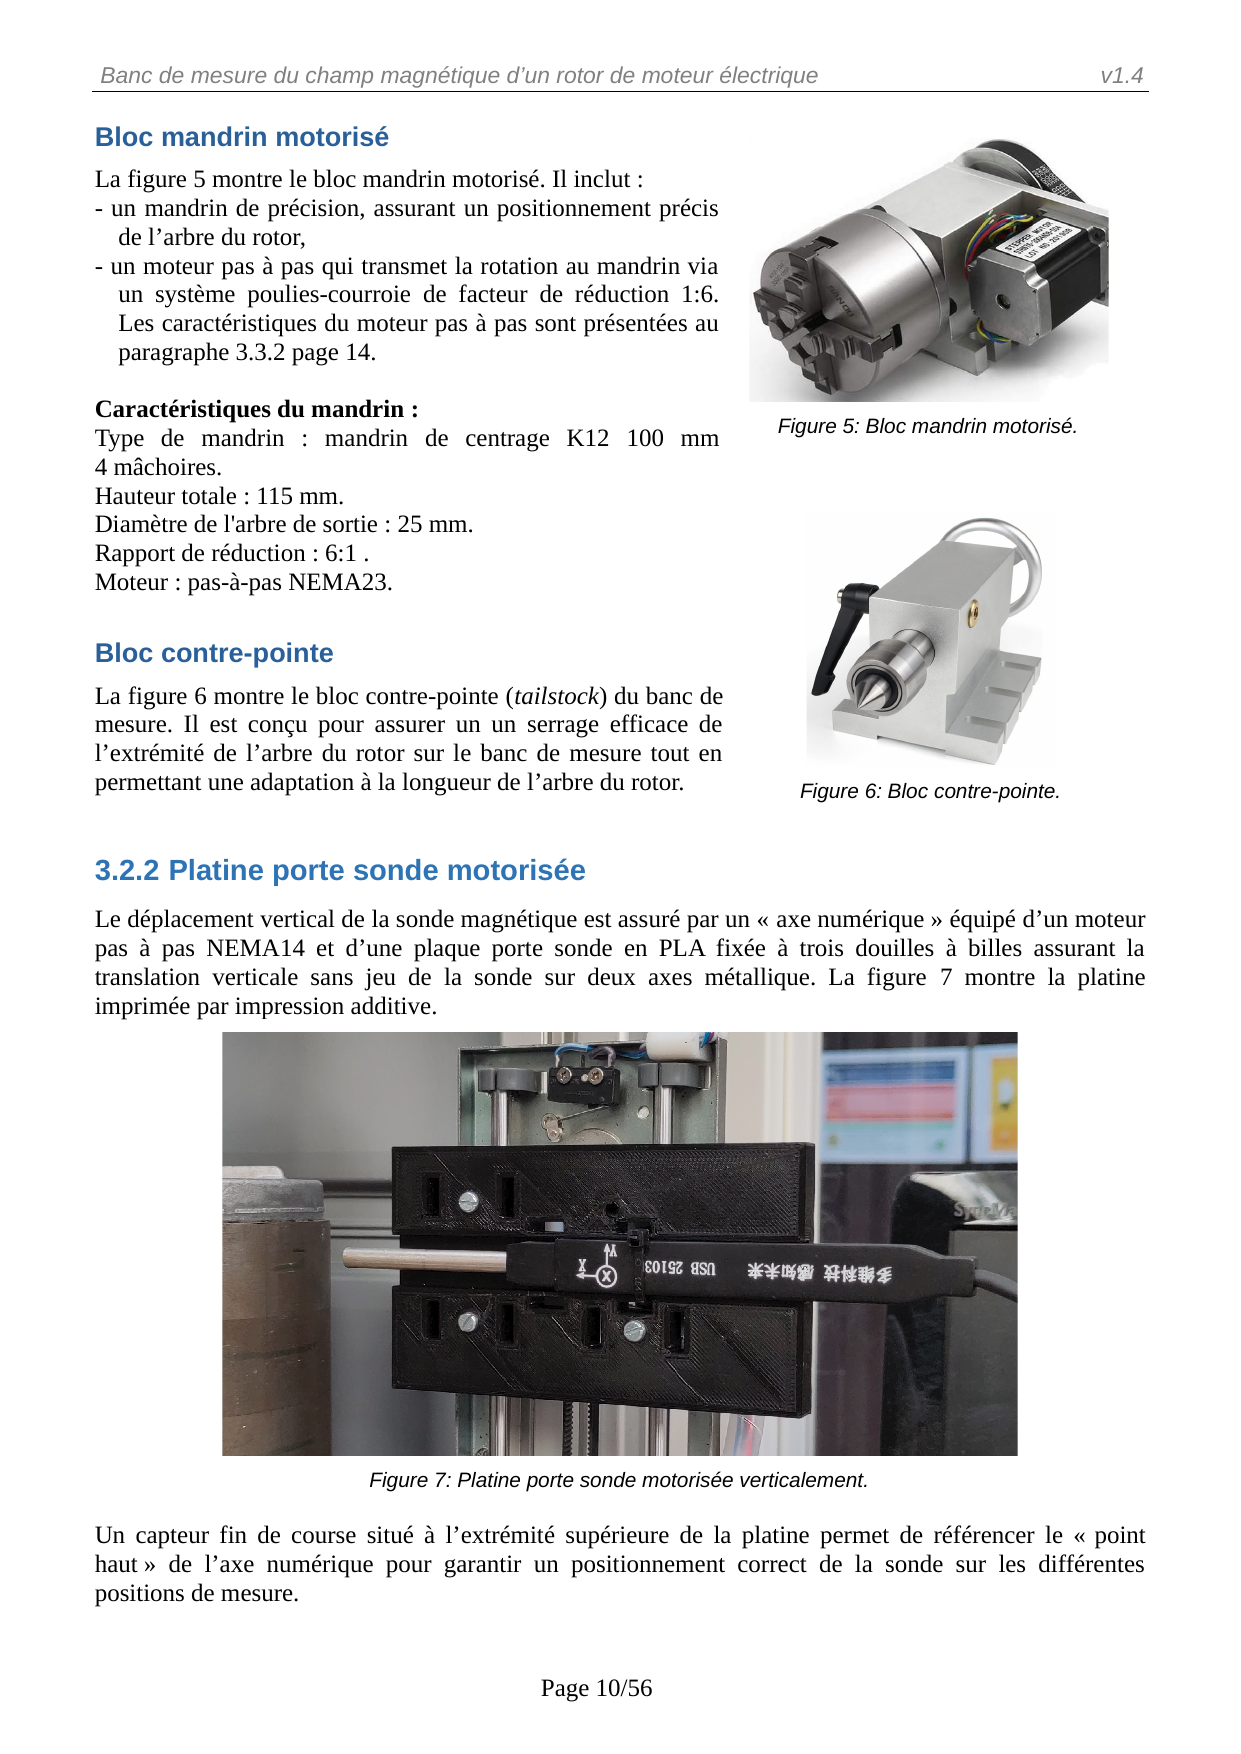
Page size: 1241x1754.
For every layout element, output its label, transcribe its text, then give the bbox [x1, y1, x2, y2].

text [1109, 251, 1146, 366]
text [1109, 193, 1146, 251]
text Diamètre de l'arbre de sortie : 25 mm. [94, 509, 753, 538]
text [1110, 509, 1146, 538]
picture [749, 135, 1109, 402]
text Caractéristiques du mandrin : [94, 394, 749, 423]
subtitle Bloc contre-pointe [94, 637, 753, 668]
text [1110, 538, 1146, 567]
text Figure 5: Bloc mandrin motorisé. [749, 414, 1109, 438]
text [1110, 567, 1146, 596]
text Un capteur fin de course situé à l’extrémité supérieure de la platine permet de référencer le « point haut » de l’axe numérique pour garantir un positionnement correct de la sonde sur les différentes positions de mesure. [94, 1520, 1146, 1607]
subtitle [749, 402, 1109, 414]
text [1109, 394, 1146, 423]
text Le déplacement vertical de la sonde magnétique est assuré par un « axe numérique » équipé d’un moteur pas à pas NEMA14 et d’une plaque porte sonde en PLA fixée à trois douilles à billes assurant la translation verticale sans jeu de la sonde sur deux axes métallique. La figure 7 montre la platine imprimée par impression additive. [94, 904, 1146, 1019]
text Type de mandrin : mandrin de centrage K12 100 mm 4 mâchoires. [94, 423, 1146, 481]
text Hauteur totale : 115 mm. [94, 481, 1146, 511]
subtitle [1110, 637, 1146, 668]
text - un mandrin de précision, assurant un positionnement précis de l’arbre du rotor, [94, 193, 749, 251]
text Figure 6: Bloc contre-pointe. [753, 776, 1110, 803]
picture [806, 511, 1057, 767]
text La figure 6 montre le bloc contre-pointe (tailstock) du banc de mesure. Il est conçu pour assurer un un serrage efficace de l’extrémité de l’arbre du rotor sur le banc de mesure tout en permettant une adaptation à la longueur de l’arbre du rotor. [94, 681, 753, 796]
text - un moteur pas à pas qui transmet la rotation au mandrin via un système poulies-courroie de facteur de réduction 1:6. Les caractéristiques du moteur pas à pas sont présentées au paragraphe 3.3.2 page 14. [94, 251, 749, 366]
text Moteur : pas-à-pas NEMA23. [94, 567, 753, 596]
text [753, 803, 1110, 812]
text Rapport de réduction : 6:1 . [94, 538, 753, 567]
subtitle Bloc mandrin motorisé [94, 121, 1146, 152]
picture [222, 1032, 1018, 1456]
subtitle Platine porte sonde motorisée [94, 853, 1146, 887]
text La figure 5 montre le bloc mandrin motorisé. Il inclut : [94, 164, 749, 193]
text Figure 7: Platine porte sonde motorisée verticalement. [222, 1456, 1018, 1492]
